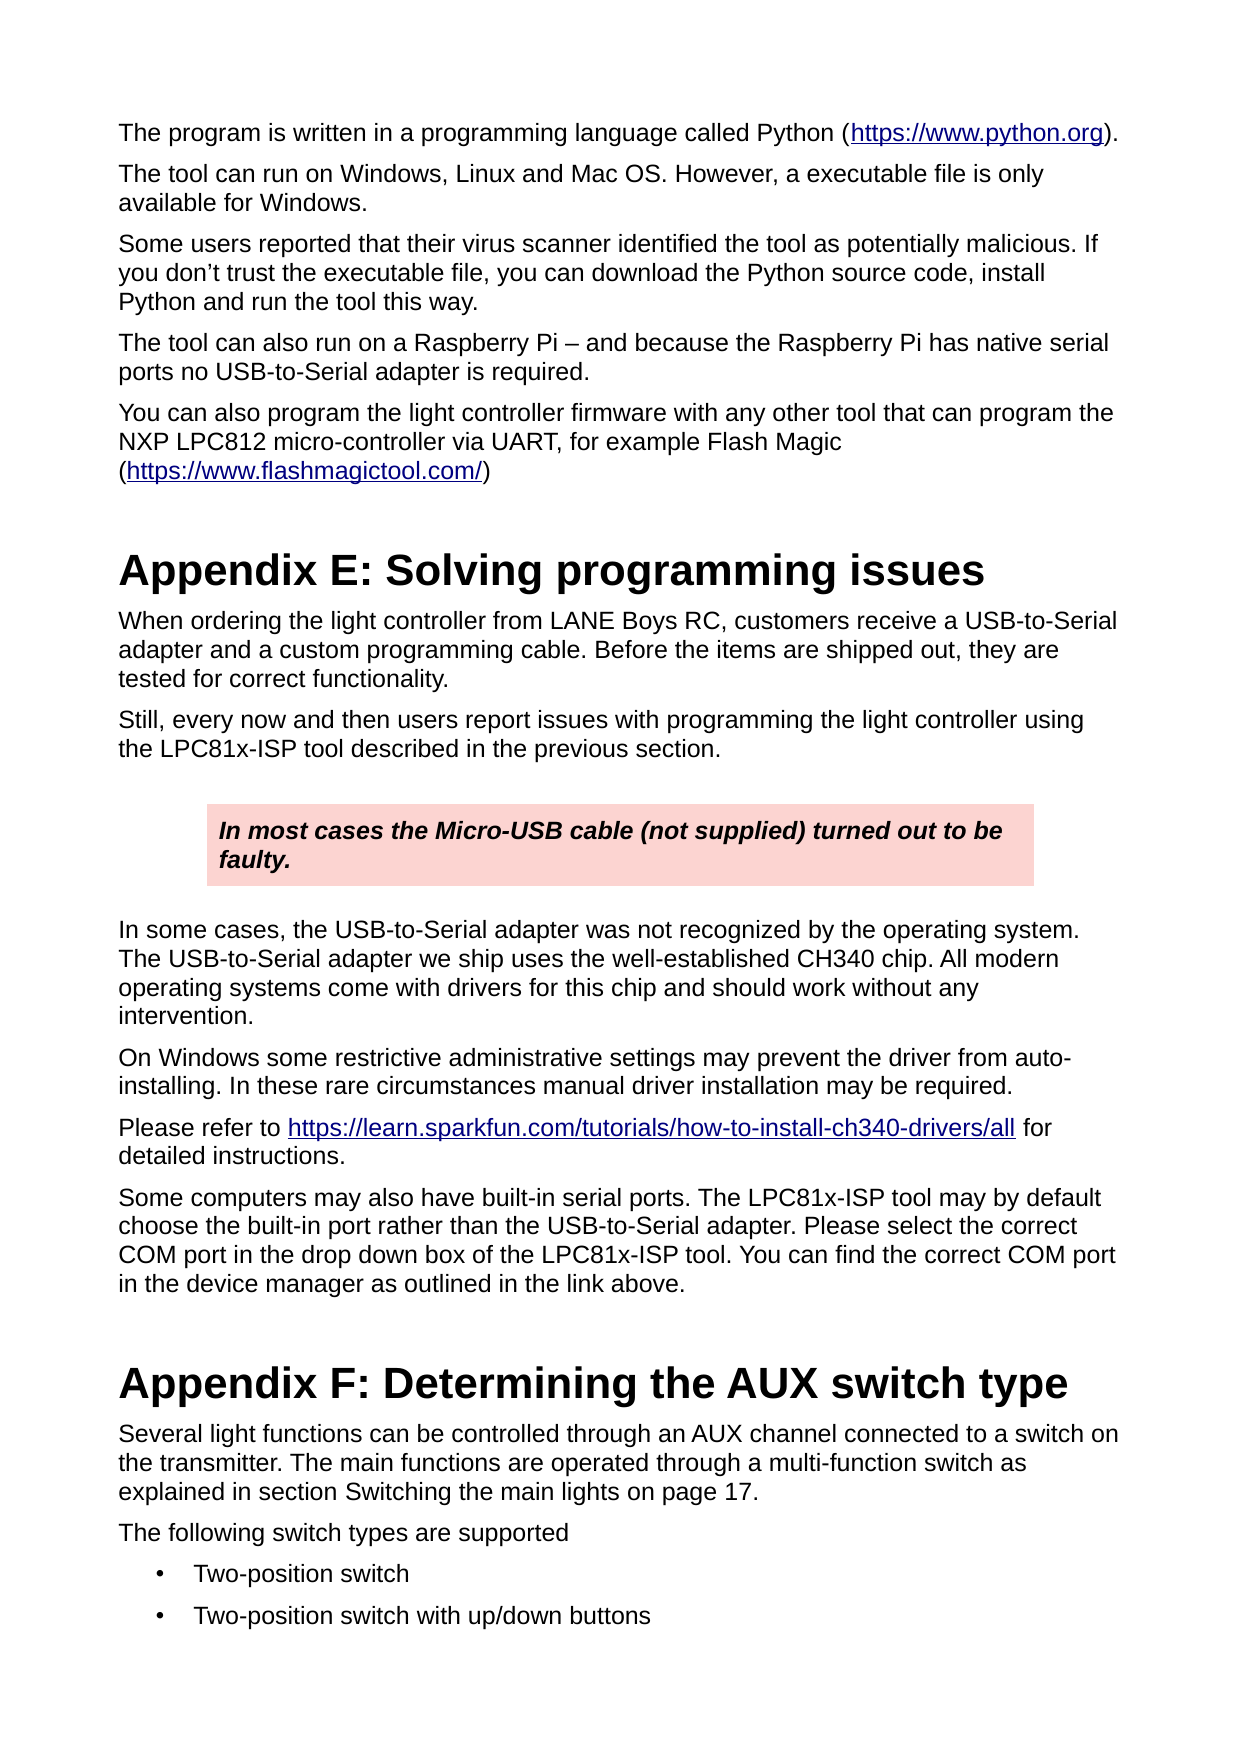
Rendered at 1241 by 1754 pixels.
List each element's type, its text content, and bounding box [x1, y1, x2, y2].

list Two-position switch with up/down buttons [156, 1601, 1122, 1629]
subtitle Appendix E: Solving programming issues [118, 544, 1122, 594]
text Please refer to https://learn.sparkfun.com/tutorials/how-to-install-ch340-drivers/all for detailed instructions. [118, 1112, 1122, 1170]
text Some users reported that their virus scanner identified the tool as potentially malicious. If you don’t trust the executable file, you can download the Python source code, install Python and run the tool this way. [118, 229, 1122, 316]
text Some computers may also have built-in serial ports. The LPC81x-ISP tool may by default choose the built-in port rather than the USB-to-Serial adapter. Please select the correct COM port in the drop down box of the LPC81x-ISP tool. You can find the correct COM port in the device manager as outlined in the link above. [118, 1182, 1122, 1297]
text The tool can also run on a Raspberry Pi – and because the Raspberry Pi has native serial ports no USB-to-Serial adapter is required. [118, 328, 1122, 386]
text On Windows some restrictive administrative settings may prevent the driver from auto-installing. In these rare circumstances manual driver installation may be required. [118, 1042, 1122, 1100]
text You can also program the light controller firmware with any other tool that can program the NXP LPC812 micro-controller via UART, for example Flash Magic (https://www.flashmagictool.com/) [118, 398, 1122, 484]
text In some cases, the USB-to-Serial adapter was not recognized by the operating system. The USB-to-Serial adapter we ship uses the well-established CH340 chip. All modern operating systems come with drivers for this chip and should work without any intervention. [118, 915, 1122, 1030]
subtitle Appendix F: Determining the AUX switch type [118, 1357, 1122, 1408]
text When ordering the light controller from LANE Boys RC, customers receive a USB-to-Serial adapter and a custom programming cable. Before the items are shipped out, they are tested for correct functionality. [118, 606, 1122, 692]
list Two-position switch [156, 1559, 1122, 1588]
text The following switch types are supported [118, 1518, 1122, 1547]
text In most cases the Micro-USB cable (not supplied) turned out to be faulty. [207, 804, 1034, 886]
text Still, every now and then users report issues with programming the light controller using the LPC81x-ISP tool described in the previous section. [118, 705, 1122, 762]
text Several light functions can be controlled through an AUX channel connected to a switch on the transmitter. The main functions are operated through a multi-function switch as explained in section Switching the main lights on page 17. [118, 1419, 1122, 1506]
text The tool can run on Windows, Linux and Mac OS. However, a executable file is only available for Windows. [118, 159, 1122, 217]
text The program is written in a programming language called Python (https://www.python.org). [118, 118, 1122, 147]
